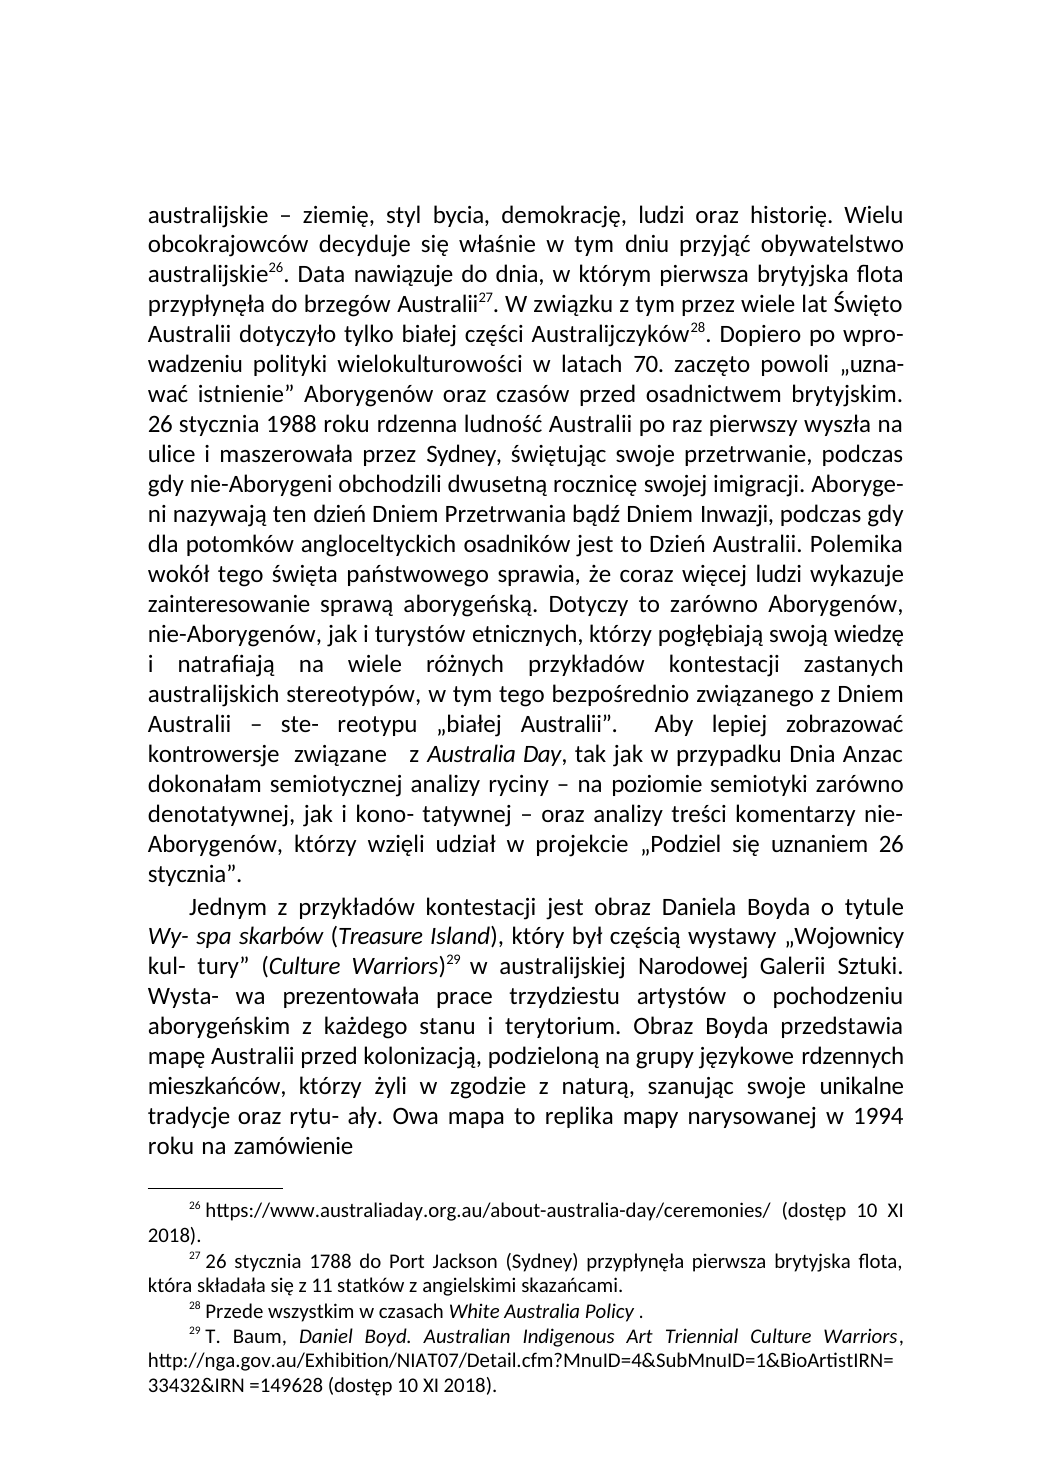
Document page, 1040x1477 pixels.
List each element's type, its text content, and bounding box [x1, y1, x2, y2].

text 29 T. Baum, Daniel Boyd. Australian Indigenous Art Triennial Culture Warriors, http://nga.gov.au/Exhibition/NIAT07/Detail.cfm?MnuID=4&SubMnuID=1&BioArtistIRN= 33432&IRN =149628 (dostęp 10 XI 2018). [148, 1323, 904, 1398]
text Jednym z przykładów kontestacji jest obraz Daniela Boyda o tytule Wy- spa skarbów (Treasure Island), który był częścią wystawy „Wojownicy kul- tury” (Culture Warriors)29 w australijskiej Narodowej Galerii Sztuki. Wysta- wa prezentowała prace trzydziestu artystów o pochodzeniu aborygeńskim z każdego stanu i terytorium. Obraz Boyda przedstawia mapę Australii przed kolonizacją, podzieloną na grupy językowe rdzennych mieszkańców, którzy żyli w zgodzie z naturą, szanując swoje unikalne tradycje oraz rytu- ały. Owa mapa to replika mapy narysowanej w 1994 roku na zamówienie [148, 891, 904, 1161]
text 28 Przede wszystkim w czasach White Australia Policy . [189, 1298, 941, 1323]
text australijskie – ziemię, styl bycia, demokrację, ludzi oraz historię. Wielu obcokrajowców decyduje się właśnie w tym dniu przyjąć obywatelstwo australijskie26. Data nawiązuje do dnia, w którym pierwsza brytyjska flota przypłynęła do brzegów Australii27. W związku z tym przez wiele lat Święto Australii dotyczyło tylko białej części Australijczyków28. Dopiero po wpro- wadzeniu polityki wielokulturowości w latach 70. zaczęto powoli „uzna- wać istnienie” Aborygenów oraz czasów przed osadnictwem brytyjskim. 26 stycznia 1988 roku rdzenna ludność Australii po raz pierwszy wyszła na ulice i maszerowała przez Sydney, świętując swoje przetrwanie, podczas gdy nie-Aborygeni obchodzili dwusetną rocznicę swojej imigracji. Aboryge- ni nazywają ten dzień Dniem Przetrwania bądź Dniem Inwazji, podczas gdy dla potomków angloceltyckich osadników jest to Dzień Australii. Polemika wokół tego święta państwowego sprawia, że coraz więcej ludzi wykazuje zainteresowanie sprawą aborygeńską. Dotyczy to zarówno Aborygenów, nie-Aborygenów, jak i turystów etnicznych, którzy pogłębiają swoją wiedzę i natrafiają na wiele różnych przykładów kontestacji zastanych australijskich stereotypów, w tym tego bezpośrednio związanego z Dniem Australii – ste- reotypu „białej Australii”. Aby lepiej zobrazować kontrowersje związane z Australia Day, tak jak w przypadku Dnia Anzac dokonałam semiotycznej analizy ryciny – na poziomie semiotyki zarówno denotatywnej, jak i kono- tatywnej – oraz analizy treści komentarzy nie-Aborygenów, którzy wzięli udział w projekcie „Podziel się uznaniem 26 stycznia”. [148, 199, 904, 889]
text 27 26 stycznia 1788 do Port Jackson (Sydney) przypłynęła pierwsza brytyjska flota, która składała się z 11 statków z angielskimi skazańcami. [148, 1248, 904, 1298]
text 26 https://www.australiaday.org.au/about-australia-day/ceremonies/ (dostęp 10 XI 2018). [148, 1198, 904, 1248]
